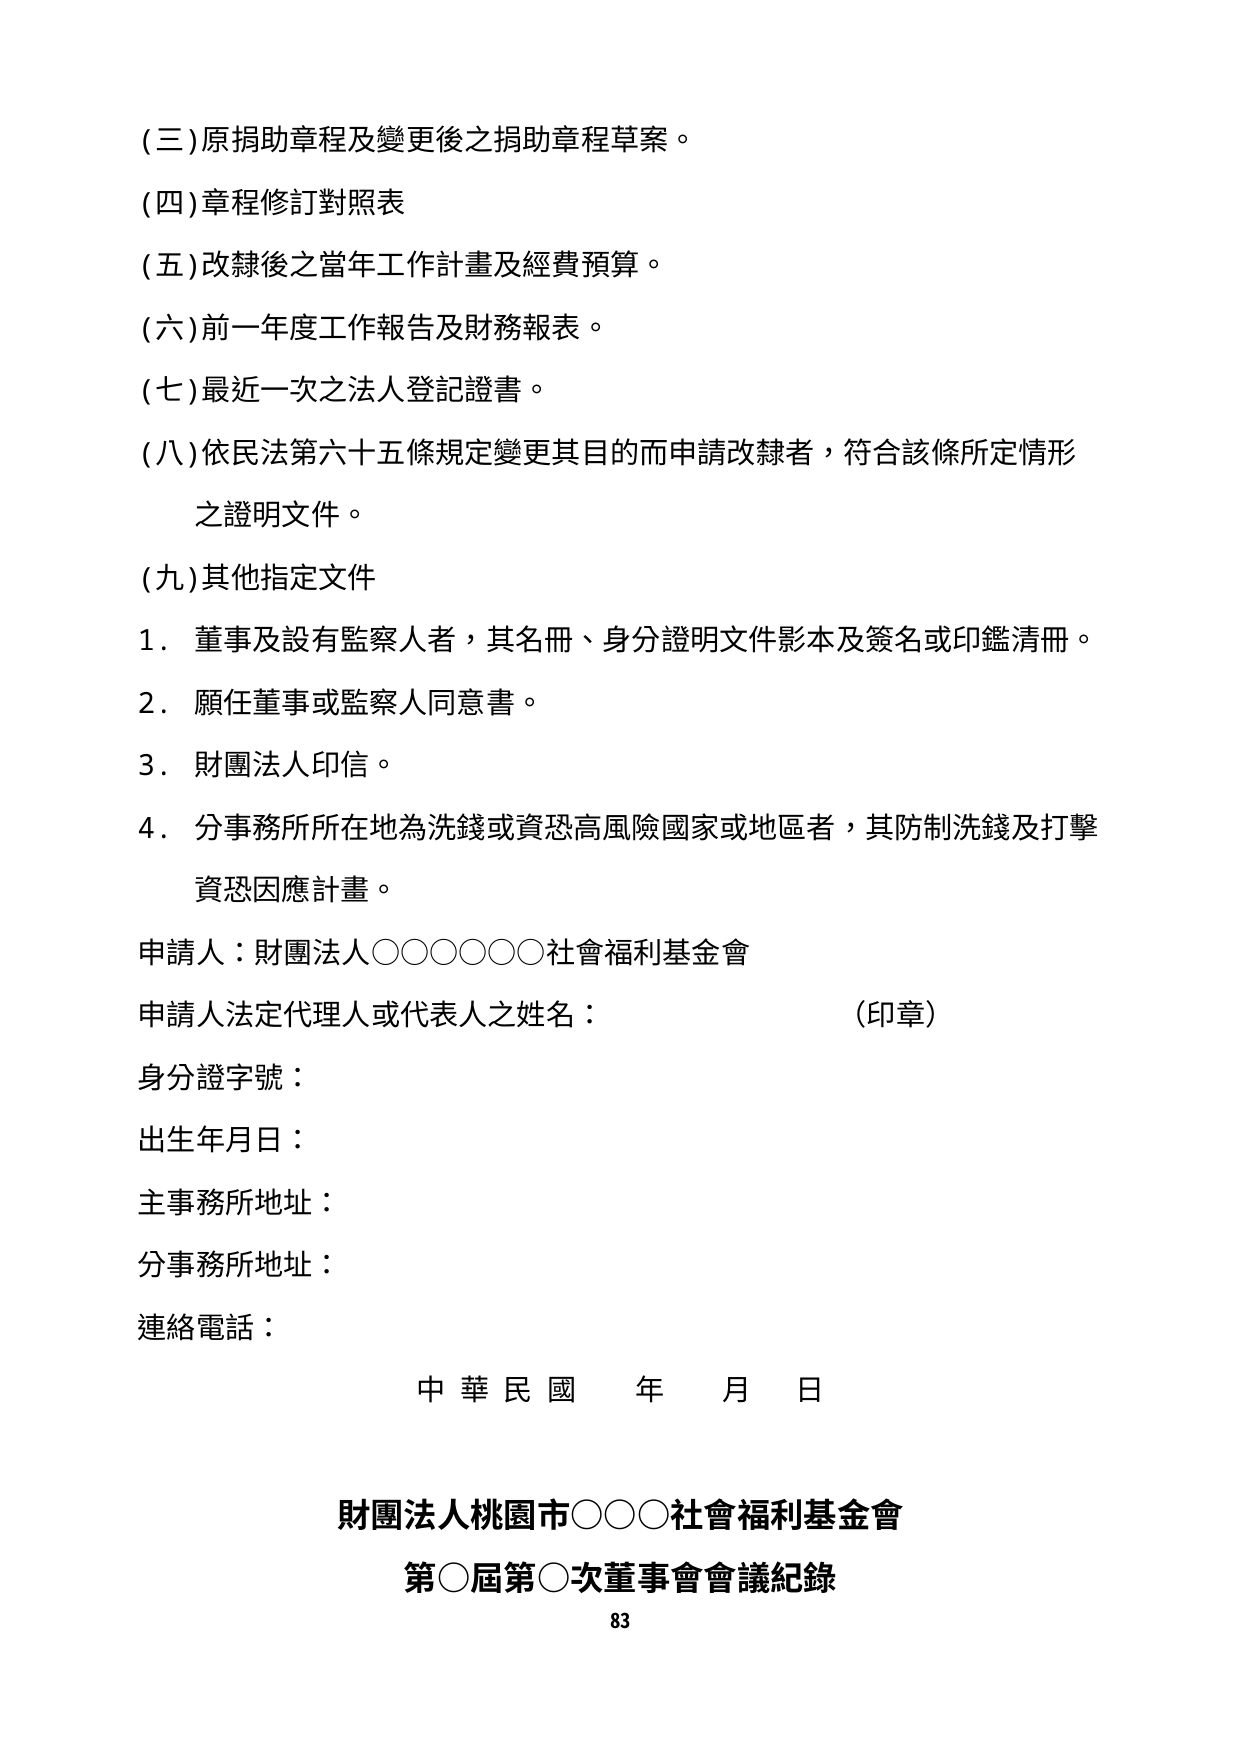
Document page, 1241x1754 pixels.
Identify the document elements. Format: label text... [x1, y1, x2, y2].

text 3. 財團法人印信。 [137, 721, 1103, 784]
text 4. 分事務所所在地為洗錢或資恐高風險國家或地區者，其防制洗錢及打擊資恐因應計畫。 [137, 784, 1103, 909]
text (五)改隸後之當年工作計畫及經費預算。 [137, 221, 1103, 284]
text (四)章程修訂對照表 [137, 159, 1103, 221]
text 財團法人桃園市○○○社會福利基金會 [187, 1471, 1053, 1534]
text 中 華 民 國 年 月 日 [137, 1346, 1103, 1409]
text (七)最近一次之法人登記證書。 [137, 346, 1103, 409]
text 第○屆第○次董事會會議紀錄 [187, 1534, 1053, 1596]
text (八)依民法第六十五條規定變更其目的而申請改隸者，符合該條所定情形之證明文件。 [137, 409, 1103, 534]
text 1. 董事及設有監察人者，其名冊、身分證明文件影本及簽名或印鑑清冊。 [137, 596, 1103, 659]
text 申請人：財團法人○○○○○○社會福利基金會 [137, 909, 1103, 971]
text 申請人法定代理人或代表人之姓名： （印章） [137, 971, 1103, 1034]
text 主事務所地址： [137, 1159, 1103, 1221]
text 分事務所地址： [137, 1221, 1103, 1284]
text (六)前一年度工作報告及財務報表。 [137, 284, 1103, 346]
text (九)其他指定文件 [137, 534, 1103, 596]
text (三)原捐助章程及變更後之捐助章程草案。 [137, 96, 1103, 159]
text 出生年月日： [137, 1096, 1103, 1159]
text 身分證字號： [137, 1034, 1103, 1096]
text 2. 願任董事或監察人同意書。 [137, 659, 1103, 721]
text 連絡電話： [137, 1284, 1103, 1346]
